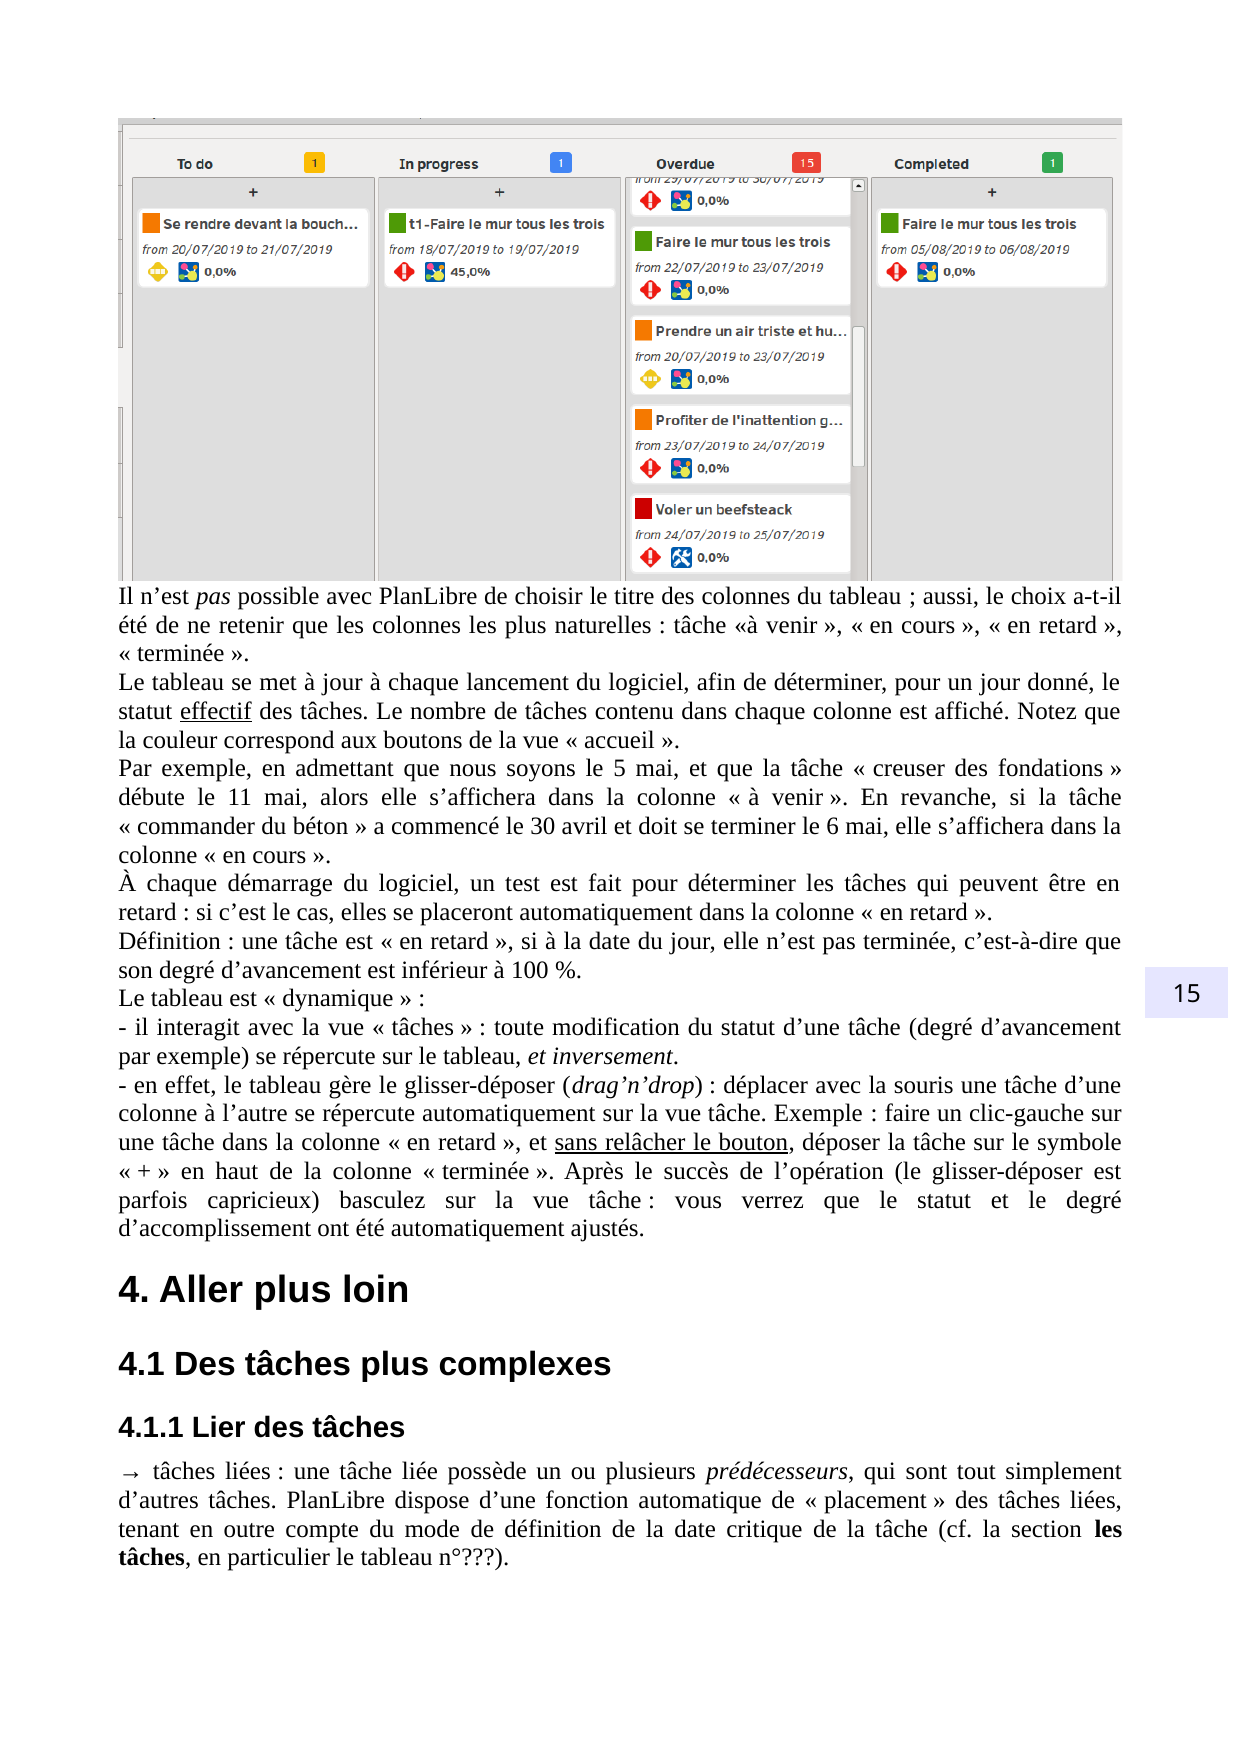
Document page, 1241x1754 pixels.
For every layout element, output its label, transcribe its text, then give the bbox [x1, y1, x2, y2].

text À chaque démarrage du logiciel, un test est fait pour déterminer les tâches qui peuvent être en retard : si c’est le cas, elles se placeront automatiquement dans la colonne « en retard ». [118, 868, 1122, 926]
text Il n’est pas possible avec PlanLibre de choisir le titre des colonnes du tableau ; aussi, le choix a-t-il été de ne retenir que les colonnes les plus naturelles : tâche «à venir », « en cours », « en retard », « terminée ». [118, 581, 1122, 667]
text - en effet, le tableau gère le glisser-déposer (drag’n’drop) : déplacer avec la souris une tâche d’une colonne à l’autre se répercute automatiquement sur la vue tâche. Exemple : faire un clic-gauche sur une tâche dans la colonne « en retard », et sans relâcher le bouton, déposer la tâche sur le symbole « + » en haut de la colonne « terminée ». Après le succès de l’opération (le glisser-déposer est parfois capricieux) basculez sur la vue tâche : vous verrez que le statut et le degré d’accomplissement ont été automatiquement ajustés. [118, 1070, 1122, 1242]
text Par exemple, en admettant que nous soyons le 5 mai, et que la tâche « creuser des fondations » débute le 11 mai, alors elle s’affichera dans la colonne « à venir ». En revanche, si la tâche « commander du béton » a commencé le 30 avril et doit se terminer le 6 mai, elle s’affichera dans la colonne « en cours ». [118, 753, 1122, 868]
picture [118, 118, 1123, 581]
text Le tableau est « dynamique » : [118, 983, 1122, 1012]
subtitle 4. Aller plus loin [118, 1267, 1122, 1311]
text Définition : une tâche est « en retard », si à la date du jour, elle n’est pas terminée, c’est-à-dire que son degré d’avancement est inférieur à 100 %. [118, 926, 1122, 983]
subtitle 4.1 Des tâches plus complexes [118, 1344, 1122, 1383]
text → tâches liées : une tâche liée possède un ou plusieurs prédécesseurs, qui sont tout simplement d’autres tâches. PlanLibre dispose d’une fonction automatique de « placement » des tâches liées, tenant en outre compte du mode de définition de la date critique de la tâche (cf. la section les tâches, en particulier le tableau n°???). [118, 1456, 1122, 1571]
subtitle 4.1.1 Lier des tâches [118, 1410, 1122, 1444]
text - il interagit avec la vue « tâches » : toute modification du statut d’une tâche (degré d’avancement par exemple) se répercute sur le tableau, et inversement. [118, 1012, 1122, 1070]
text Le tableau se met à jour à chaque lancement du logiciel, afin de déterminer, pour un jour donné, le statut effectif des tâches. Le nombre de tâches contenu dans chaque colonne est affiché. Notez que la couleur correspond aux boutons de la vue « accueil ». [118, 667, 1122, 753]
